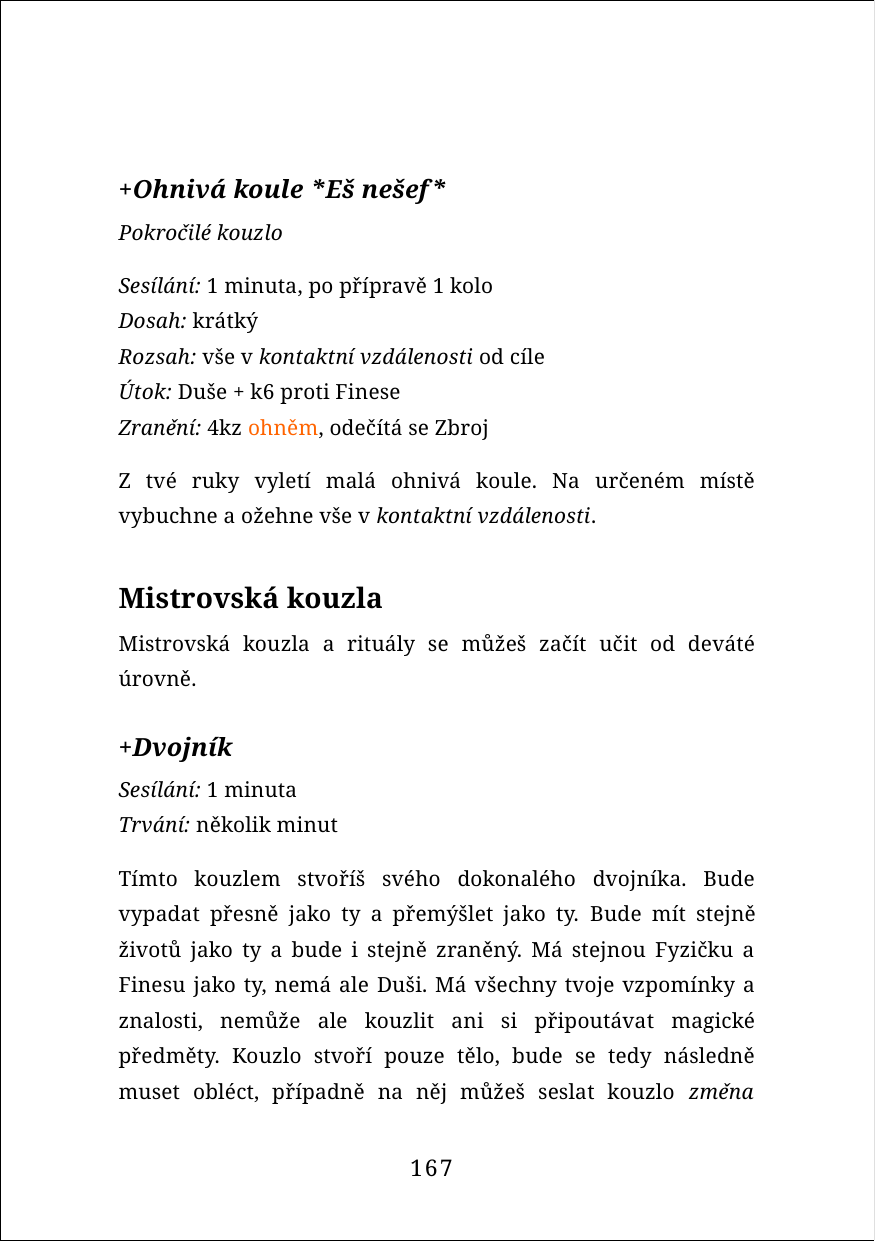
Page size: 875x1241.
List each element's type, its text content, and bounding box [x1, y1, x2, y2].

text Pokročilé kouzlo [118, 218, 756, 246]
text Sesílání: 1 minuta Trvání: několik minut [118, 775, 756, 839]
subtitle +Dvojník [118, 729, 756, 763]
text Z tvé ruky vyletí malá ohnivá koule. Na určeném místě vybuchne a ožehne vše v kontaktní vzdálenosti. [118, 466, 756, 530]
subtitle Mistrovská kouzla [118, 578, 756, 617]
subtitle +Ohnivá koule *Eš nešef* [118, 172, 756, 206]
text Sesílání: 1 minuta, po přípravě 1 kolo Dosah: krátký Rozsah: vše v kontaktní vzdálenosti od cíle Útok: Duše + k6 proti Finese Zranění: 4kz ohněm, odečítá se Zbroj [118, 271, 756, 441]
text Tímto kouzlem stvoříš svého dokonalého dvojníka. Bude vypadat přesně jako ty a přemýšlet jako ty. Bude mít stejně životů jako ty a bude i stejně zraněný. Má stejnou Fyzičku a Finesu jako ty, nemá ale Duši. Má všechny tvoje vzpomínky a znalosti, nemůže ale kouzlit ani si připoutávat magické předměty. Kouzlo stvoří pouze tělo, bude se tedy následně muset obléct, případně na něj můžeš seslat kouzlo změna [118, 864, 756, 1105]
text Mistrovská kouzla a rituály se můžeš začít učit od deváté úrovně. [118, 629, 756, 693]
